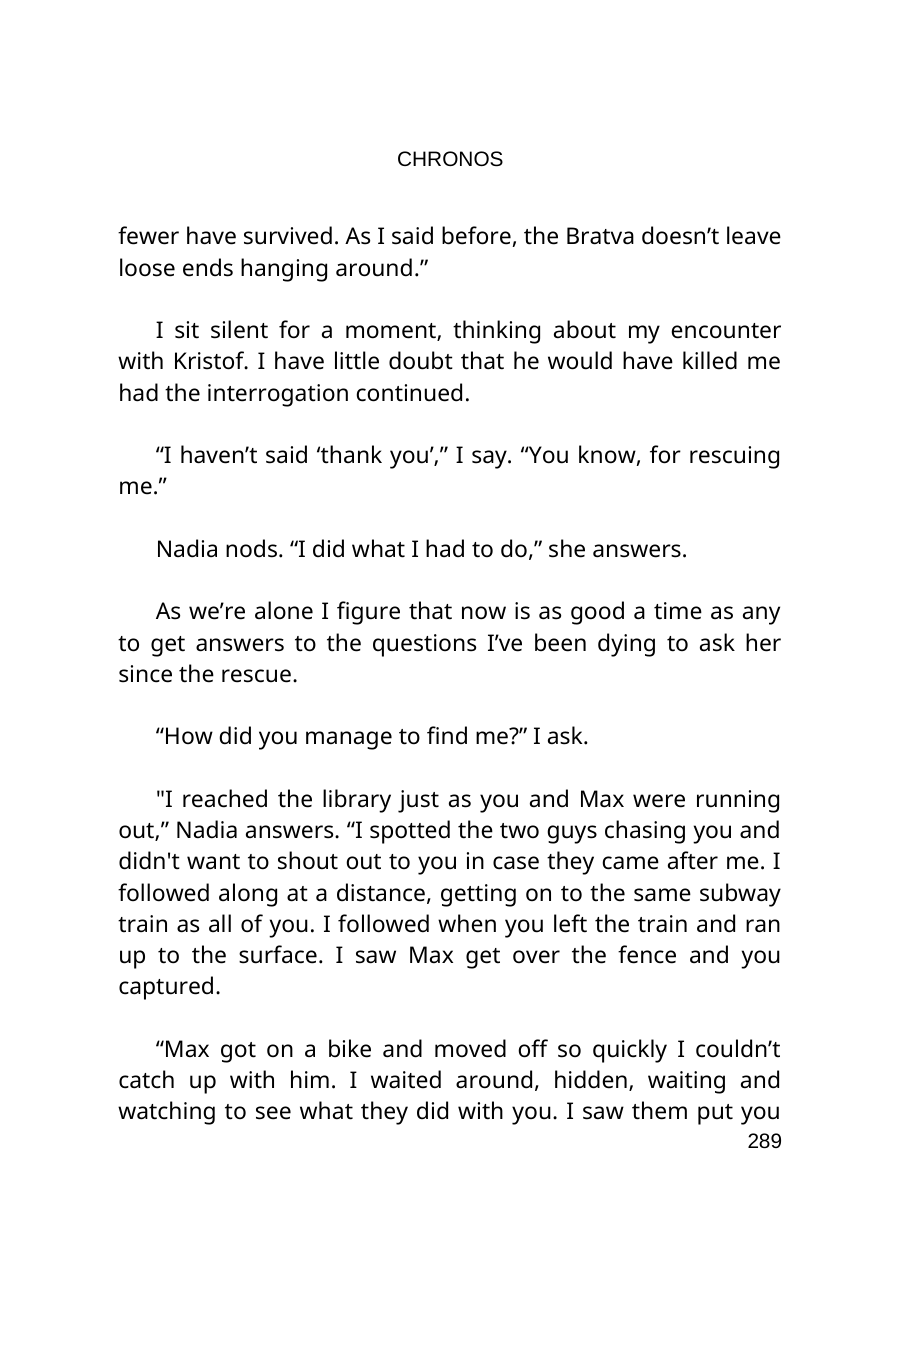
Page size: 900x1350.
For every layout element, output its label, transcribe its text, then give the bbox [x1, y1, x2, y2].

text “Max got on a bike and moved off so quickly I couldn’t catch up with him. I waited around, hidden, waiting and watching to see what they did with you. I saw them put you [118, 1033, 782, 1126]
text I sit silent for a moment, thinking about my encounter with Kristof. I have little doubt that he would have killed me had the interrogation continued. [118, 314, 782, 408]
text Nadia nods. “I did what I had to do,” she answers. [118, 533, 782, 564]
text "I reached the library just as you and Max were running out,” Nadia answers. “I spotted the two guys chasing you and didn't want to shout out to you in case they came after me. I followed along at a distance, getting on to the same subway train as all of you. I followed when you left the train and ran up to the surface. I saw Max get over the fence and you captured. [118, 783, 782, 1001]
text “I haven’t said ‘thank you’,” I say. “You know, for rescuing me.” [118, 439, 782, 501]
text “How did you manage to find me?” I ask. [118, 720, 782, 751]
text fewer have survived. As I said before, the Bratva doesn’t leave loose ends hanging around.” [118, 220, 782, 283]
text As we’re alone I figure that now is as good a time as any to get answers to the questions I’ve been dying to ask her since the rescue. [118, 595, 782, 689]
